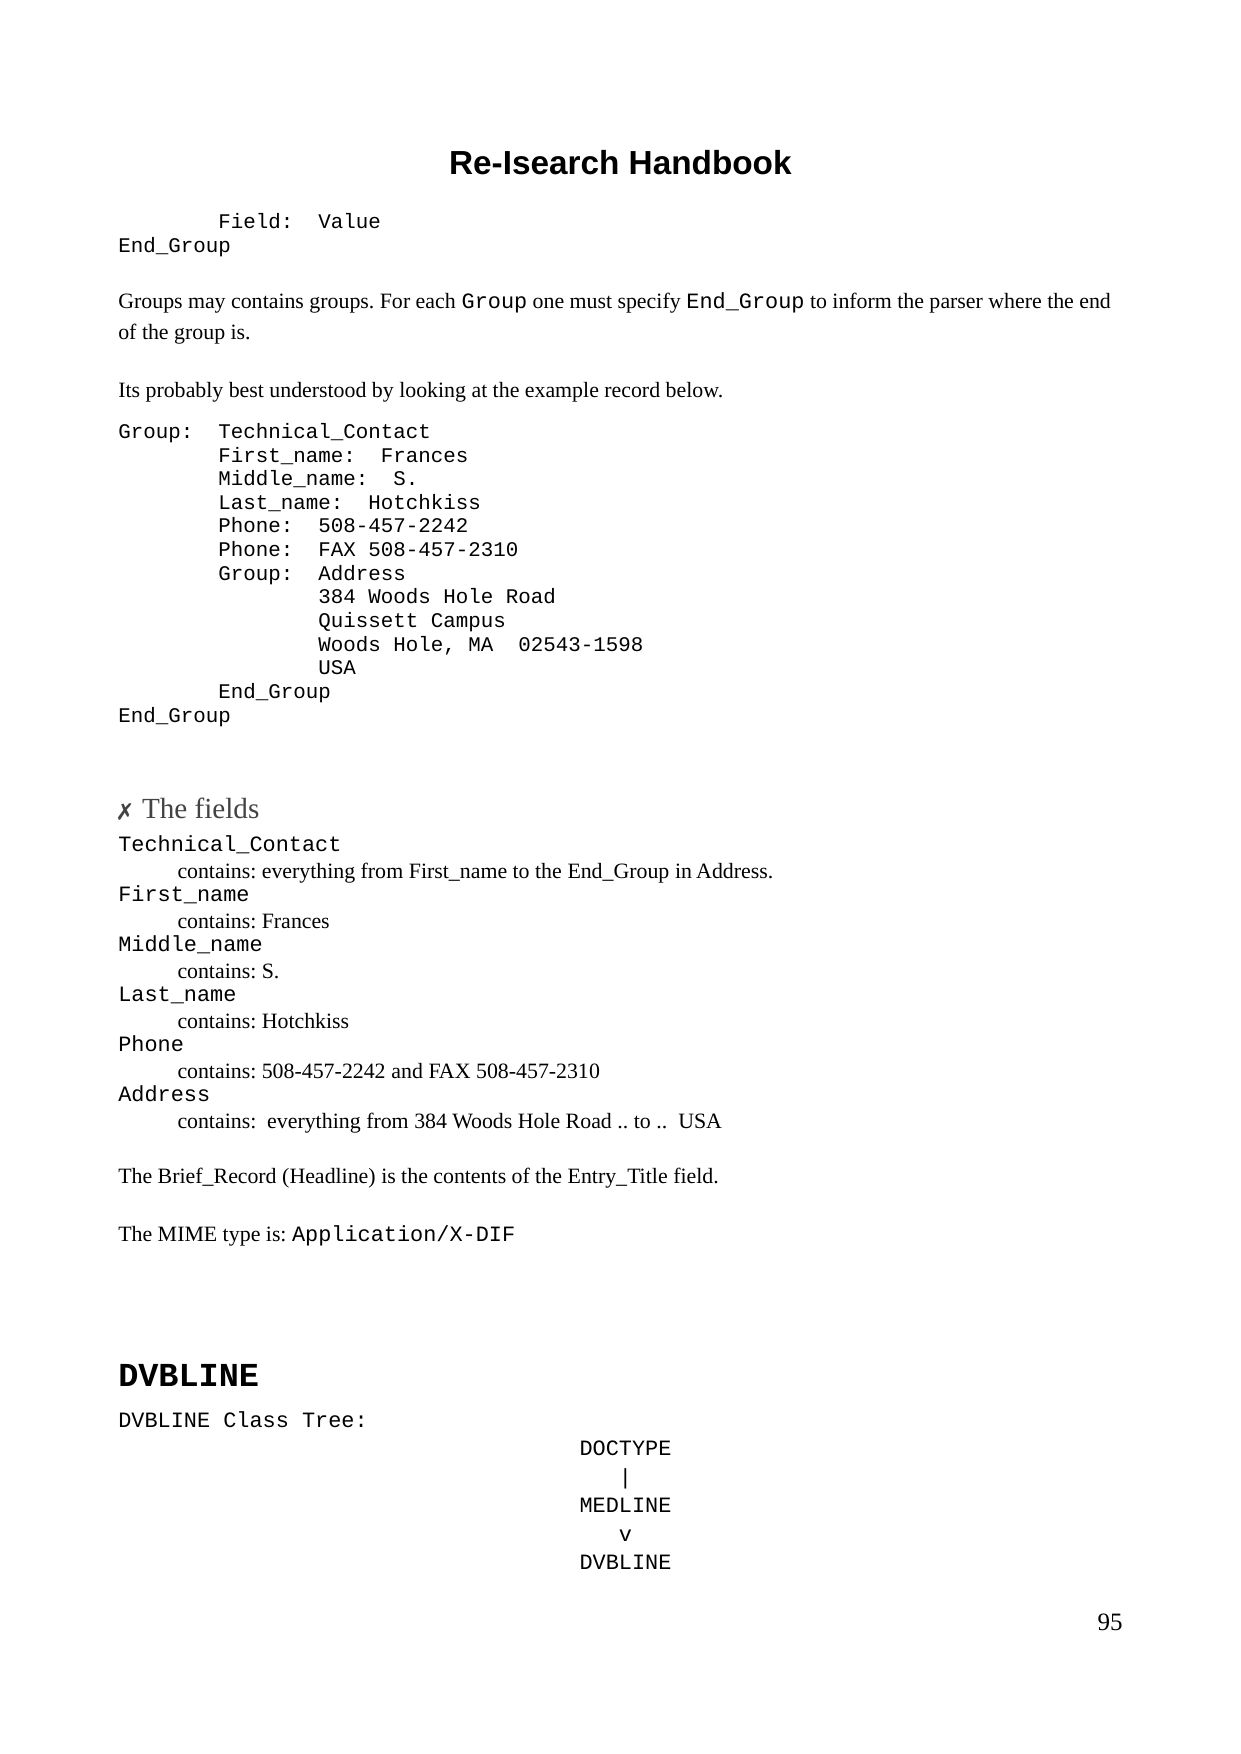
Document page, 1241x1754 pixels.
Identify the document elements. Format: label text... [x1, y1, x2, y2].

subtitle Last_name [118, 983, 1122, 1008]
subtitle Middle_name [118, 933, 1122, 958]
text Field: Value [118, 212, 1122, 235]
text The Brief_Record (Headline) is the contents of the Entry_Title field. [118, 1163, 1122, 1188]
text Quissett Campus [118, 610, 1122, 634]
list contains: S. [177, 958, 1122, 983]
text Groups may contains groups. For each Group one must specify End_Group to inform the parser where the end of the group is. [118, 288, 1122, 344]
text MEDLINE [487, 1494, 1122, 1519]
text Phone: 508-457-2242 [118, 516, 1122, 539]
text USA [118, 657, 1122, 681]
text | [487, 1466, 1122, 1491]
subtitle Phone [118, 1033, 1122, 1058]
subtitle DVBLINE [118, 1359, 1122, 1397]
subtitle The fields [118, 791, 1122, 825]
list contains: Frances [177, 908, 1122, 933]
text Middle_name: S. [118, 468, 1122, 492]
list contains: everything from 384 Woods Hole Road .. to .. USA [177, 1108, 1122, 1133]
text The MIME type is: Application/X-DIF [118, 1221, 1122, 1247]
list contains: everything from First_name to the End_Group in Address. [177, 858, 1122, 883]
subtitle Address [118, 1083, 1122, 1108]
text Group: Address [118, 563, 1122, 586]
list contains: 508-457-2242 and FAX 508-457-2310 [177, 1058, 1122, 1083]
subtitle First_name [118, 883, 1122, 908]
text End_Group [118, 235, 1122, 259]
text DOCTYPE [487, 1438, 1122, 1462]
text 384 Woods Hole Road [118, 586, 1122, 610]
text First_name: Frances [118, 444, 1122, 468]
text Last_name: Hotchkiss [118, 492, 1122, 516]
text Group: Technical_Contact [118, 421, 1122, 444]
text DVBLINE Class Tree: [118, 1409, 1122, 1434]
text End_Group [118, 705, 1122, 728]
text v [487, 1523, 1122, 1548]
text DVBLINE [487, 1551, 1122, 1576]
list contains: Hotchkiss [177, 1008, 1122, 1033]
text Its probably best understood by looking at the example record below. [118, 377, 1122, 402]
text Woods Hole, MA 02543-1598 [118, 634, 1122, 657]
text Phone: FAX 508-457-2310 [118, 539, 1122, 563]
text End_Group [118, 681, 1122, 705]
subtitle Technical_Contact [118, 833, 1122, 858]
